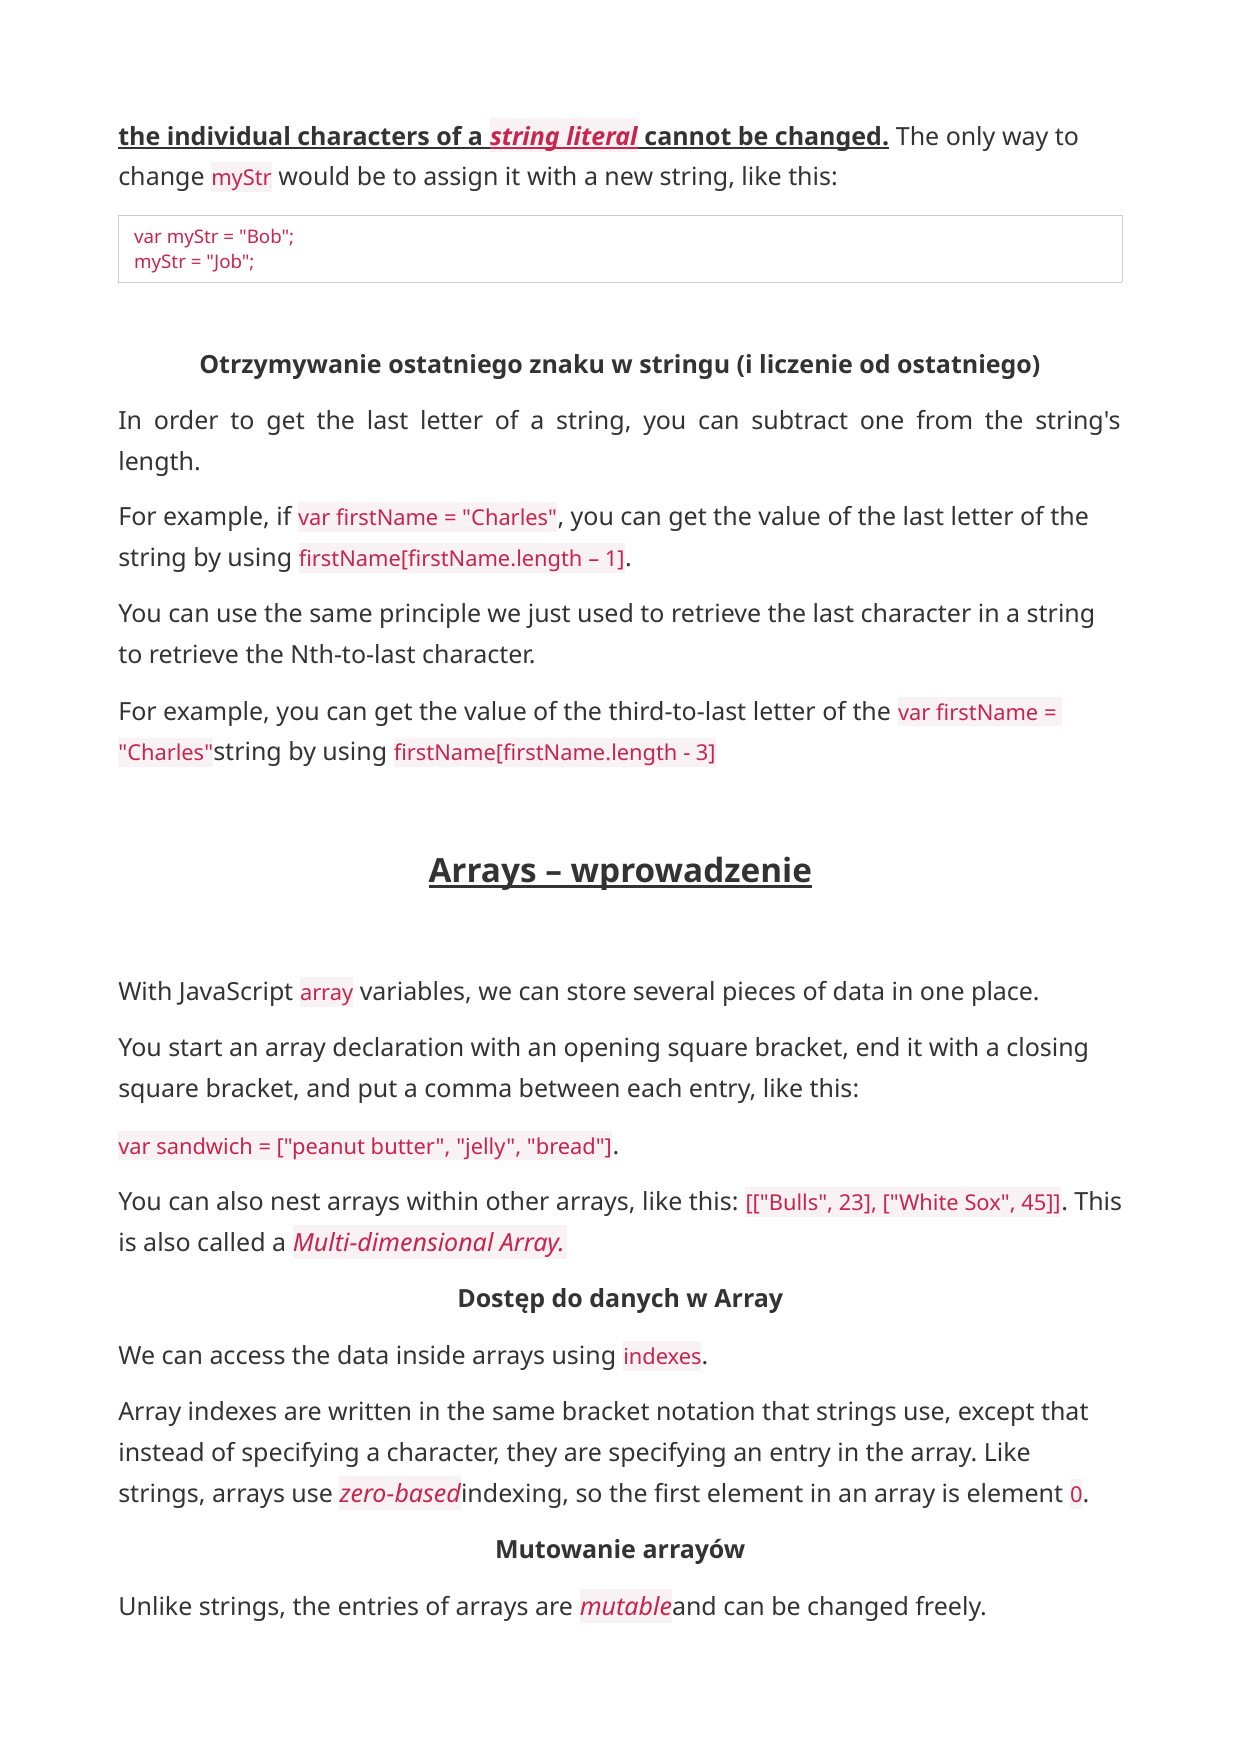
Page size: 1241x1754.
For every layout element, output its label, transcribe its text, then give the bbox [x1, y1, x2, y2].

text var sandwich = ["peanut butter", "jelly", "bread"]. [118, 1127, 1122, 1161]
text Array indexes are written in the same bracket notation that strings use, except that instead of specifying a character, they are specifying an entry in the array. Like strings, arrays use zero-basedindexing, so the first element in an array is element 0. [118, 1394, 1122, 1510]
text Unlike strings, the entries of arrays are mutableand can be changed freely. [118, 1588, 1122, 1623]
text Mutowanie arrayów [118, 1532, 1122, 1566]
text var myStr = "Bob"; myStr = "Job"; [119, 216, 1122, 282]
text With JavaScript array variables, we can store several pieces of data in one place. [118, 973, 1122, 1008]
text the individual characters of a string literal cannot be changed. The only way to change myStr would be to assign it with a new string, like this: [118, 118, 1122, 193]
text For example, if var firstName = "Charles", you can get the value of the last letter of the string by using firstName[firstName.length – 1]. [118, 499, 1122, 573]
text We can access the data inside arrays using indexes. [118, 1337, 1122, 1372]
text For example, you can get the value of the third-to-last letter of the var firstName = "Charles"string by using firstName[firstName.length - 3] [118, 693, 1122, 768]
text Dostęp do danych w Array [118, 1281, 1122, 1315]
text You can use the same principle we just used to retrieve the last character in a string to retrieve the Nth-to-last character. [118, 596, 1122, 671]
text Otrzymywanie ostatniego znaku w stringu (i liczenie od ostatniego) [118, 347, 1122, 381]
text Arrays – wprowadzenie [118, 847, 1122, 892]
text In order to get the last letter of a string, you can subtract one from the string's length. [118, 402, 1122, 477]
text You start an array declaration with an opening square bracket, end it with a closing square bracket, and put a comma between each entry, like this: [118, 1030, 1122, 1105]
text You can also nest arrays within other arrays, like this: [["Bulls", 23], ["White Sox", 45]]. This is also called a Multi-dimensional Array. [118, 1184, 1122, 1259]
